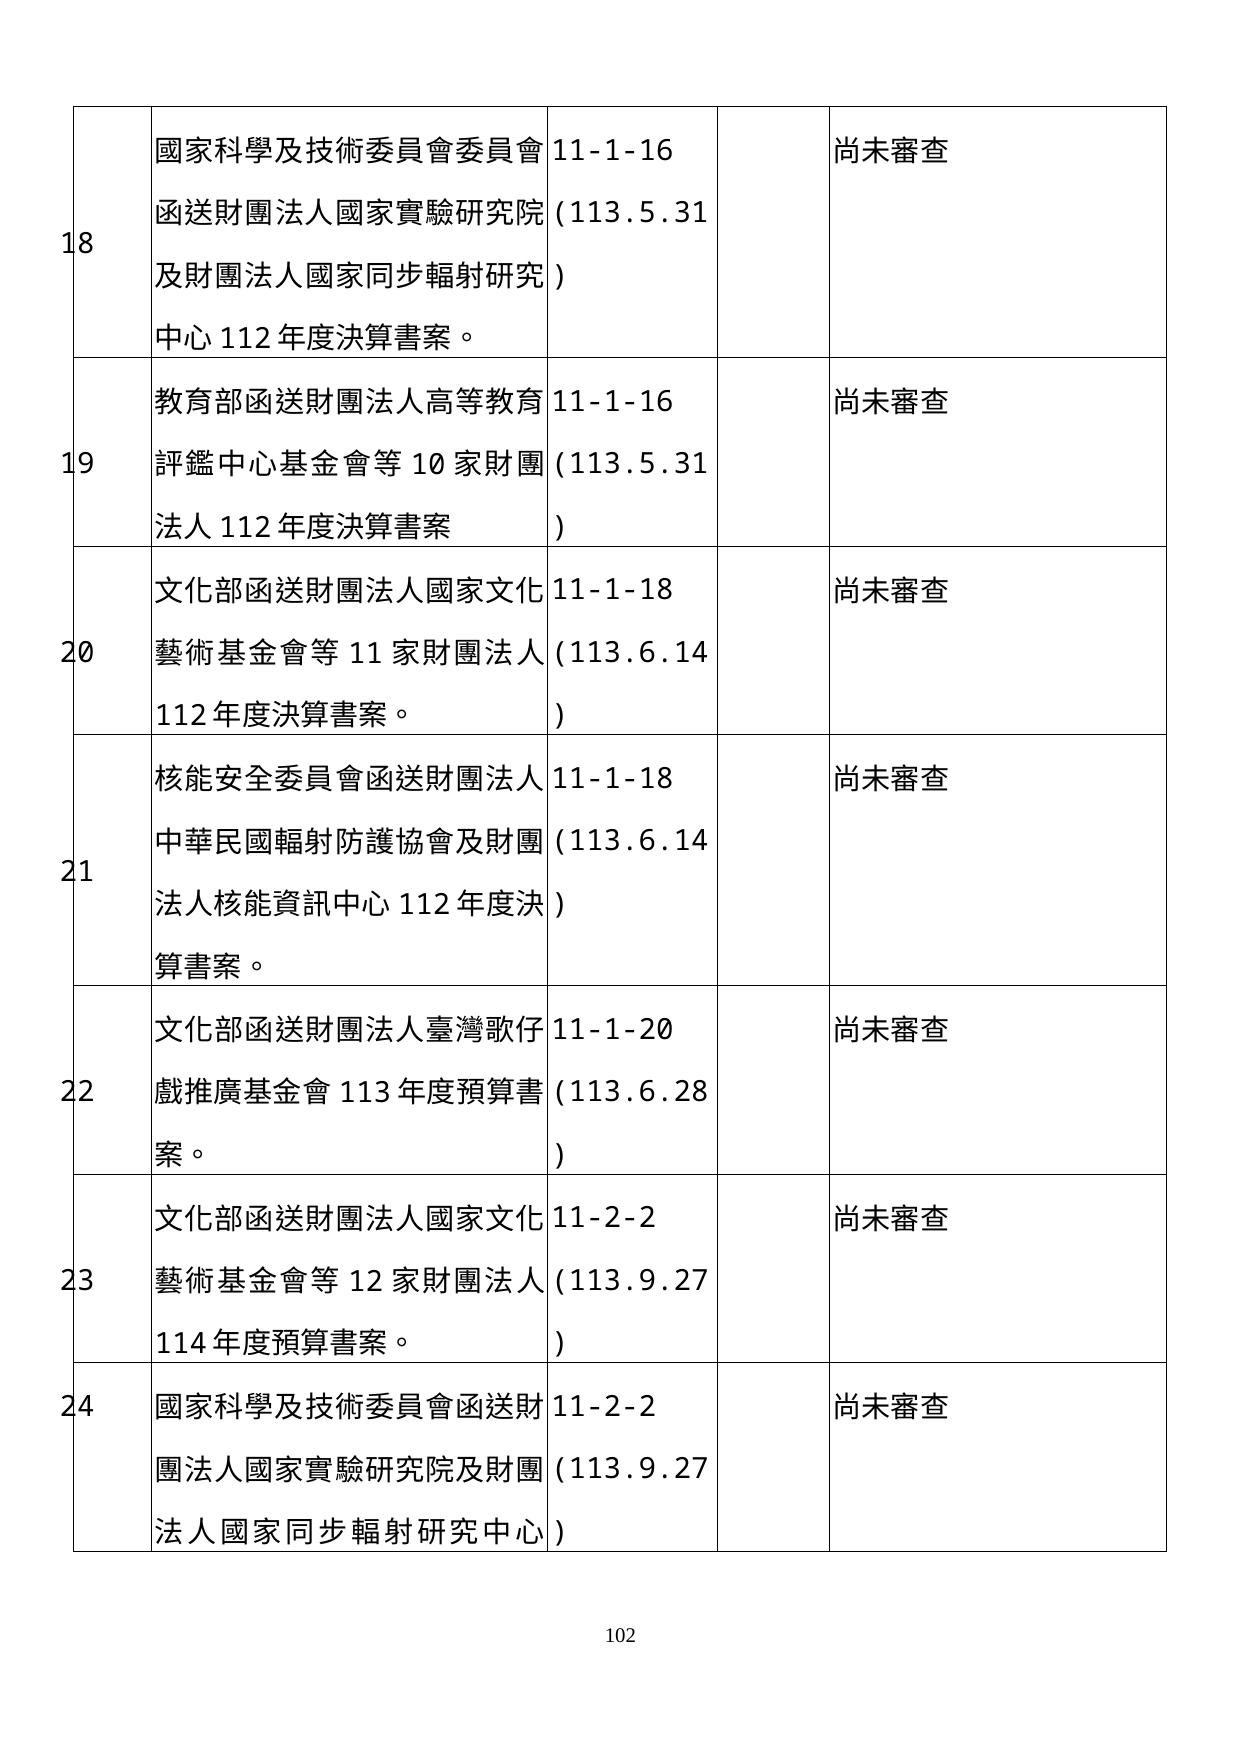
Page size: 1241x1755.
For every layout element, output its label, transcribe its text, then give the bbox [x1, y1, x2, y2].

table_cell 文化部函送財團法人臺灣歌仔戲推廣基金會113年度預算書案。 [152, 986, 547, 1174]
table_cell 文化部函送財團法人國家文化藝術基金會等12家財團法人114年度預算書案。 [152, 1175, 547, 1362]
table_cell 11-2-2 (113.9.27) [548, 1175, 717, 1362]
table_cell 文化部函送財團法人國家文化藝術基金會等11家財團法人112年度決算書案。 [152, 547, 547, 734]
table_cell [718, 107, 829, 357]
table_cell 11-1-18 (113.6.14) [548, 547, 717, 734]
table_cell [718, 1175, 829, 1362]
table_cell [74, 735, 151, 985]
table_cell [718, 358, 829, 546]
table_cell [74, 1363, 151, 1551]
table_cell 尚未審查 [830, 107, 1166, 357]
table_cell [74, 358, 151, 546]
table_cell 國家科學及技術委員會函送財團法人國家實驗研究院及財團法人國家同步輻射研究中心 [152, 1363, 547, 1551]
table_cell [74, 107, 151, 357]
table_cell [718, 1363, 829, 1551]
table_cell [718, 547, 829, 734]
table_cell 尚未審查 [830, 1363, 1166, 1551]
table_cell 11-1-16 (113.5.31) [548, 107, 717, 357]
table_cell 尚未審查 [830, 986, 1166, 1174]
table_cell 國家科學及技術委員會委員會函送財團法人國家實驗研究院及財團法人國家同步輻射研究中心112年度決算書案。 [152, 107, 547, 357]
table_cell [718, 735, 829, 985]
table_cell [74, 1175, 151, 1362]
table_cell 尚未審查 [830, 358, 1166, 546]
table_cell 11-2-2 (113.9.27) [548, 1363, 717, 1551]
table_cell 核能安全委員會函送財團法人中華民國輻射防護協會及財團法人核能資訊中心112年度決算書案。 [152, 735, 547, 985]
table_cell 尚未審查 [830, 1175, 1166, 1362]
table_cell [718, 986, 829, 1174]
table_cell 尚未審查 [830, 547, 1166, 734]
table_cell 11-1-20 (113.6.28) [548, 986, 717, 1174]
table_cell 11-1-16 (113.5.31) [548, 358, 717, 546]
table_cell 尚未審查 [830, 735, 1166, 985]
table_cell 11-1-18 (113.6.14) [548, 735, 717, 985]
table_cell [74, 986, 151, 1174]
table_cell 教育部函送財團法人高等教育評鑑中心基金會等10家財團法人112年度決算書案 [152, 358, 547, 546]
table_cell [74, 547, 151, 734]
